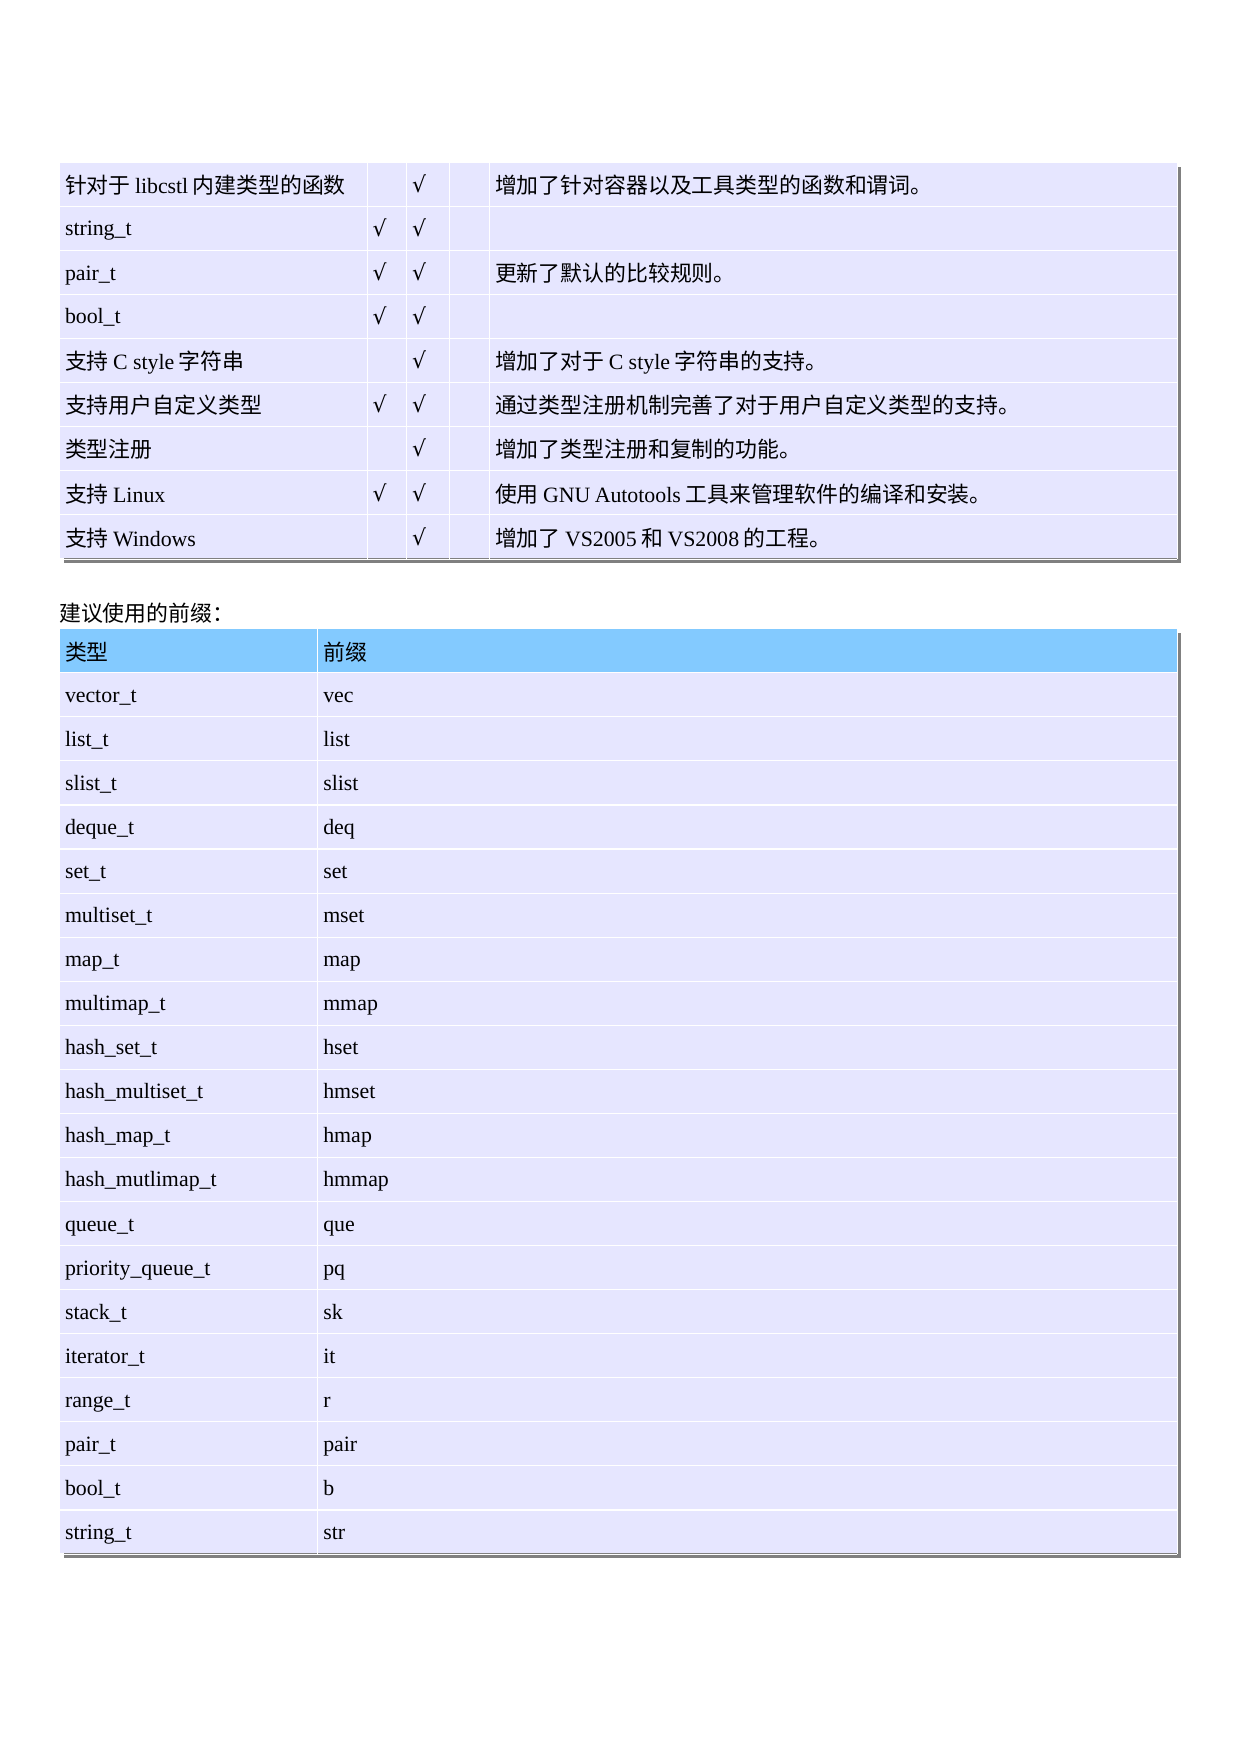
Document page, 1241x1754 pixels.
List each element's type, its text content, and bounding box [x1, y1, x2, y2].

table_cell √ [368, 383, 406, 426]
table_cell string_t [60, 1511, 317, 1553]
table_cell √ [407, 295, 449, 338]
table_cell hash_map_t [60, 1114, 317, 1157]
text 建议使用的前缀： [59, 596, 1181, 628]
table_cell [450, 207, 489, 250]
table_cell hash_set_t [60, 1026, 317, 1069]
table_cell list_t [60, 717, 317, 760]
table_cell deq [318, 806, 1177, 848]
table_cell multimap_t [60, 982, 317, 1025]
table_cell b [318, 1466, 1177, 1509]
table_cell map [318, 938, 1177, 981]
table_cell [368, 339, 406, 382]
table_cell range_t [60, 1378, 317, 1421]
table_cell stack_t [60, 1290, 317, 1333]
table_cell √ [407, 383, 449, 426]
table_cell str [318, 1511, 1177, 1553]
table_cell iterator_t [60, 1334, 317, 1377]
table_cell 支持用户自定义类型 [60, 383, 367, 426]
table_cell 更新了默认的比较规则。 [490, 251, 1177, 294]
table_cell it [318, 1334, 1177, 1377]
table_cell √ [407, 427, 449, 470]
table_cell 增加了针对容器以及工具类型的函数和谓词。 [490, 163, 1177, 206]
table_cell [490, 295, 1177, 338]
table_cell pair_t [60, 1422, 317, 1465]
table_cell 支持C style字符串 [60, 339, 367, 382]
table_cell set_t [60, 850, 317, 893]
table_cell [450, 515, 489, 558]
table_cell hmap [318, 1114, 1177, 1157]
table_cell 通过类型注册机制完善了对于用户自定义类型的支持。 [490, 383, 1177, 426]
table_cell √ [407, 251, 449, 294]
table_cell list [318, 717, 1177, 760]
table_cell √ [407, 515, 449, 558]
table_cell slist [318, 761, 1177, 804]
table_cell [368, 427, 406, 470]
table_cell [450, 295, 489, 338]
table_cell bool_t [60, 295, 367, 338]
table_cell 支持Windows [60, 515, 367, 558]
table_cell √ [407, 163, 449, 206]
table_cell deque_t [60, 806, 317, 848]
table_header 类型 [60, 629, 317, 672]
table_cell [450, 163, 489, 206]
table_cell slist_t [60, 761, 317, 804]
table_cell queue_t [60, 1202, 317, 1245]
table_cell 针对于libcstl内建类型的函数 [60, 163, 367, 206]
table_cell multiset_t [60, 894, 317, 937]
table_cell [490, 207, 1177, 250]
table_cell [450, 427, 489, 470]
table_cell √ [407, 339, 449, 382]
table_cell que [318, 1202, 1177, 1245]
table_cell 使用GNU Autotools工具来管理软件的编译和安装。 [490, 471, 1177, 514]
table_cell [450, 339, 489, 382]
table_header 前缀 [318, 629, 1177, 672]
table_cell pair_t [60, 251, 367, 294]
table_cell √ [407, 471, 449, 514]
table_cell pq [318, 1246, 1177, 1289]
table_cell mset [318, 894, 1177, 937]
table_cell [368, 163, 406, 206]
table_cell hmmap [318, 1158, 1177, 1201]
table_cell pair [318, 1422, 1177, 1465]
table_cell vec [318, 673, 1177, 716]
table_cell [368, 515, 406, 558]
table_cell string_t [60, 207, 367, 250]
table_cell vector_t [60, 673, 317, 716]
table_cell r [318, 1378, 1177, 1421]
table_cell 增加了对于C style字符串的支持。 [490, 339, 1177, 382]
table_cell mmap [318, 982, 1177, 1025]
table_cell sk [318, 1290, 1177, 1333]
table_cell 增加了类型注册和复制的功能。 [490, 427, 1177, 470]
table_cell 增加了VS2005和VS2008的工程。 [490, 515, 1177, 558]
table_cell priority_queue_t [60, 1246, 317, 1289]
table_cell set [318, 850, 1177, 893]
table_cell [450, 251, 489, 294]
table_cell √ [368, 207, 406, 250]
table_cell √ [368, 295, 406, 338]
table_cell hset [318, 1026, 1177, 1069]
table_cell [450, 383, 489, 426]
table_cell hash_multiset_t [60, 1070, 317, 1113]
table_cell [450, 471, 489, 514]
table_cell √ [368, 251, 406, 294]
table_cell map_t [60, 938, 317, 981]
table_cell 类型注册 [60, 427, 367, 470]
table_cell √ [407, 207, 449, 250]
table_cell bool_t [60, 1466, 317, 1509]
table_cell √ [368, 471, 406, 514]
table_cell hash_mutlimap_t [60, 1158, 317, 1201]
table_cell hmset [318, 1070, 1177, 1113]
table_cell 支持Linux [60, 471, 367, 514]
